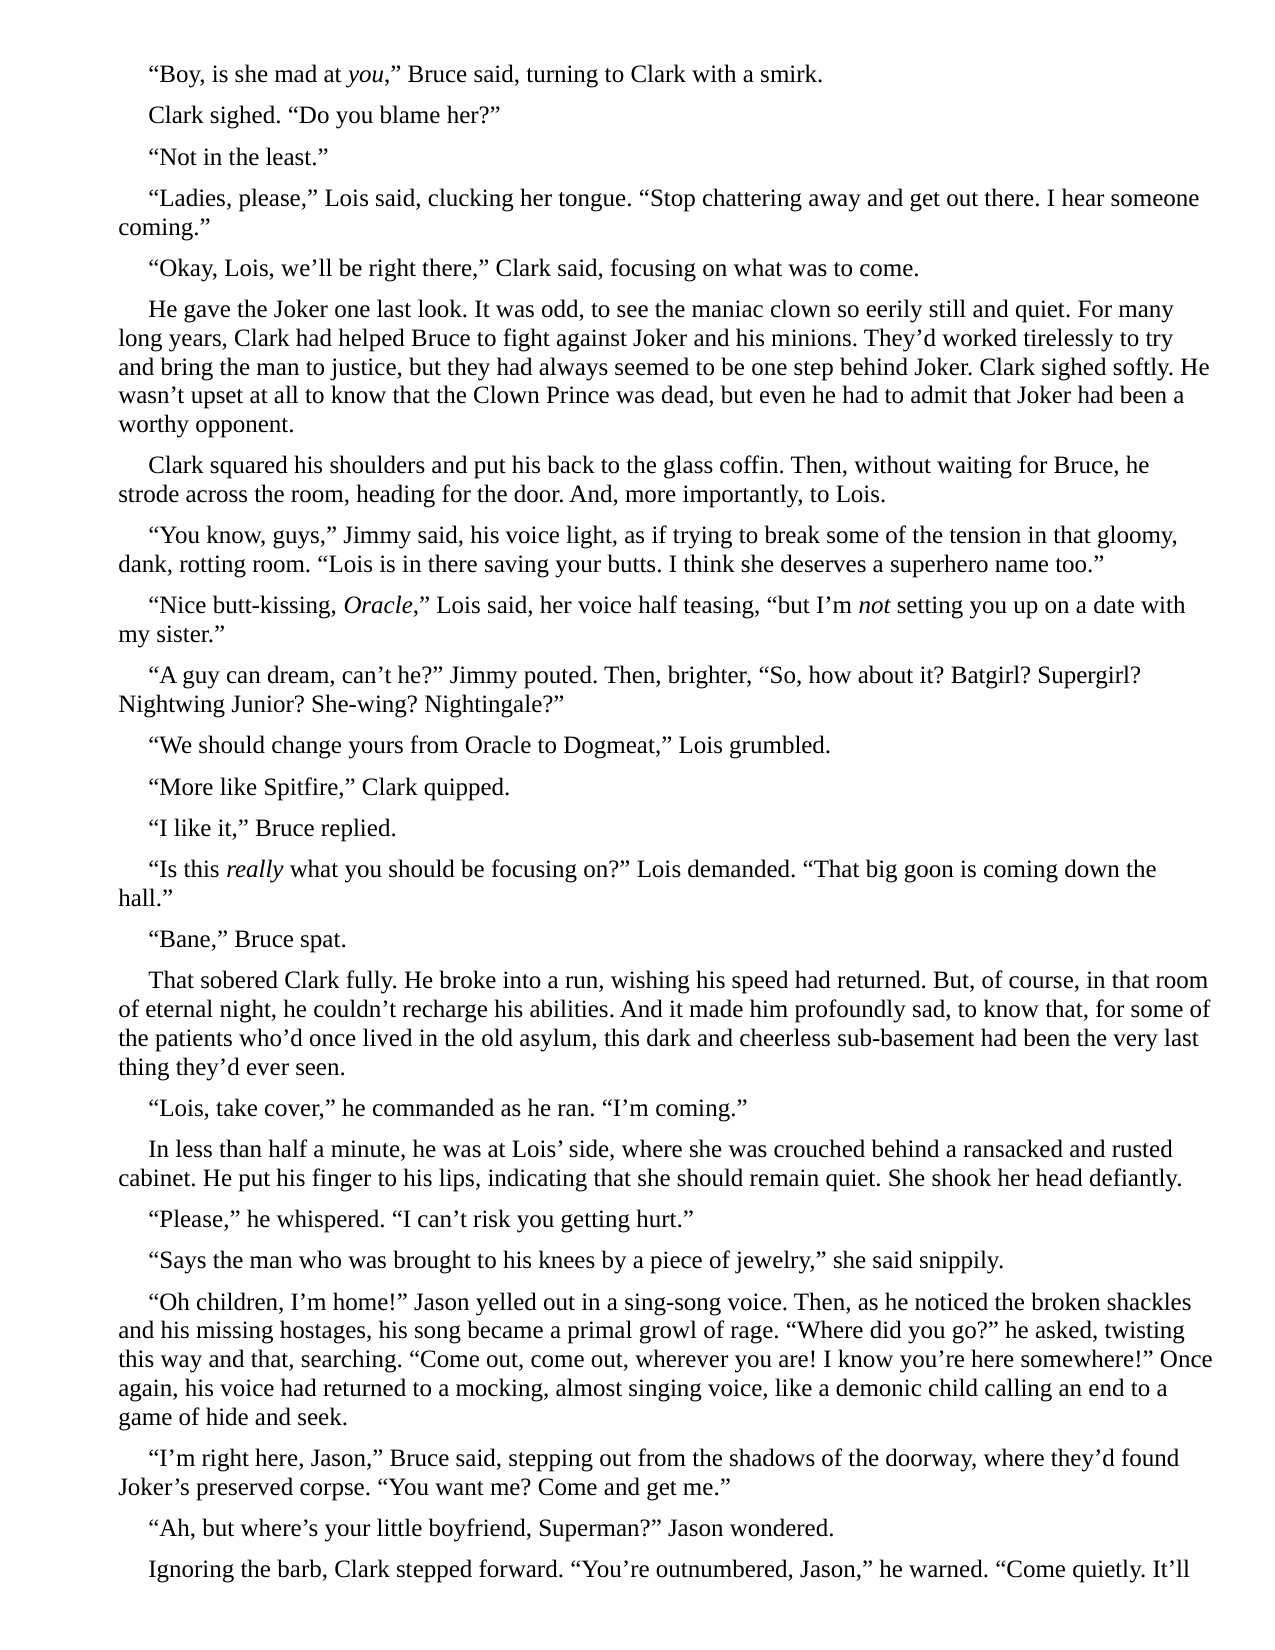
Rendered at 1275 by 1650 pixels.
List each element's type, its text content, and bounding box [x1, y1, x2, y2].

text “I’m right here, Jason,” Bruce said, stepping out from the shadows of the doorway, where they’d found Joker’s preserved corpse. “You want me? Come and get me.” [118, 1443, 1216, 1500]
text He gave the Joker one last look. It was odd, to see the maniac clown so eerily still and quiet. For many long years, Clark had helped Bruce to fight against Joker and his minions. They’d worked tirelessly to try and bring the man to justice, but they had always seemed to be one step behind Joker. Clark sighed softly. He wasn’t upset at all to know that the Clown Prince was dead, but even he had to admit that Joker had been a worthy opponent. [118, 294, 1216, 438]
text “You know, guys,” Jimmy said, his voice light, as if trying to break some of the tension in that gloomy, dank, rotting room. “Lois is in there saving your butts. I think she deserves a superhero name too.” [118, 520, 1216, 578]
text “Bane,” Bruce spat. [118, 924, 1216, 953]
text “More like Spitfire,” Clark quipped. [118, 772, 1216, 800]
text “Says the man who was brought to his knees by a piece of jewelry,” she said snippily. [118, 1245, 1216, 1274]
text “I like it,” Bruce replied. [118, 813, 1216, 842]
text Clark squared his shoulders and put his back to the glass coffin. Then, without waiting for Bruce, he strode across the room, heading for the door. And, more importantly, to Lois. [118, 450, 1216, 508]
text “Okay, Lois, we’ll be right there,” Clark said, focusing on what was to come. [118, 253, 1216, 282]
text “Oh children, I’m home!” Jason yelled out in a sing-song voice. Then, as he noticed the broken shackles and his missing hostages, his song became a primal growl of rage. “Where did you go?” he asked, twisting this way and that, searching. “Come out, come out, wherever you are! I know you’re here somewhere!” Once again, his voice had returned to a mocking, almost singing voice, like a demonic child calling an end to a game of hide and seek. [118, 1287, 1216, 1430]
text “Ladies, please,” Lois said, clucking her tongue. “Stop chattering away and get out there. I hear someone coming.” [118, 183, 1216, 240]
text In less than half a minute, he was at Lois’ side, where she was crouched behind a ransacked and rusted cabinet. He put his finger to his lips, indicating that she should remain quiet. She shook her head defiantly. [118, 1134, 1216, 1192]
text “We should change yours from Oracle to Dogmeat,” Lois grumbled. [118, 730, 1216, 759]
text “Ah, but where’s your little boyfriend, Superman?” Jason wondered. [118, 1513, 1216, 1542]
text “Nice butt-kissing, Oracle,” Lois said, her voice half teasing, “but I’m not setting you up on a date with my sister.” [118, 590, 1216, 648]
text “Lois, take cover,” he commanded as he ran. “I’m coming.” [118, 1093, 1216, 1122]
text Clark sighed. “Do you blame her?” [118, 100, 1216, 129]
text “Is this really what you should be focusing on?” Lois demanded. “That big goon is coming down the hall.” [118, 854, 1216, 912]
text “Not in the least.” [118, 142, 1216, 170]
text “Boy, is she mad at you,” Bruce said, turning to Clark with a smirk. [118, 59, 1216, 88]
text That sobered Clark fully. He broke into a run, wishing his speed had returned. But, of course, in that room of eternal night, he couldn’t recharge his abilities. And it made him profoundly sad, to know that, for some of the patients who’d once lived in the old asylum, this dark and cheerless sub-basement had been the very last thing they’d ever seen. [118, 965, 1216, 1080]
text “Please,” he whispered. “I can’t risk you getting hurt.” [118, 1204, 1216, 1233]
text Ignoring the barb, Clark stepped forward. “You’re outnumbered, Jason,” he warned. “Come quietly. It’ll [118, 1554, 1216, 1583]
text “A guy can dream, can’t he?” Jimmy pouted. Then, brighter, “So, how about it? Batgirl? Supergirl? Nightwing Junior? She-wing? Nightingale?” [118, 660, 1216, 718]
